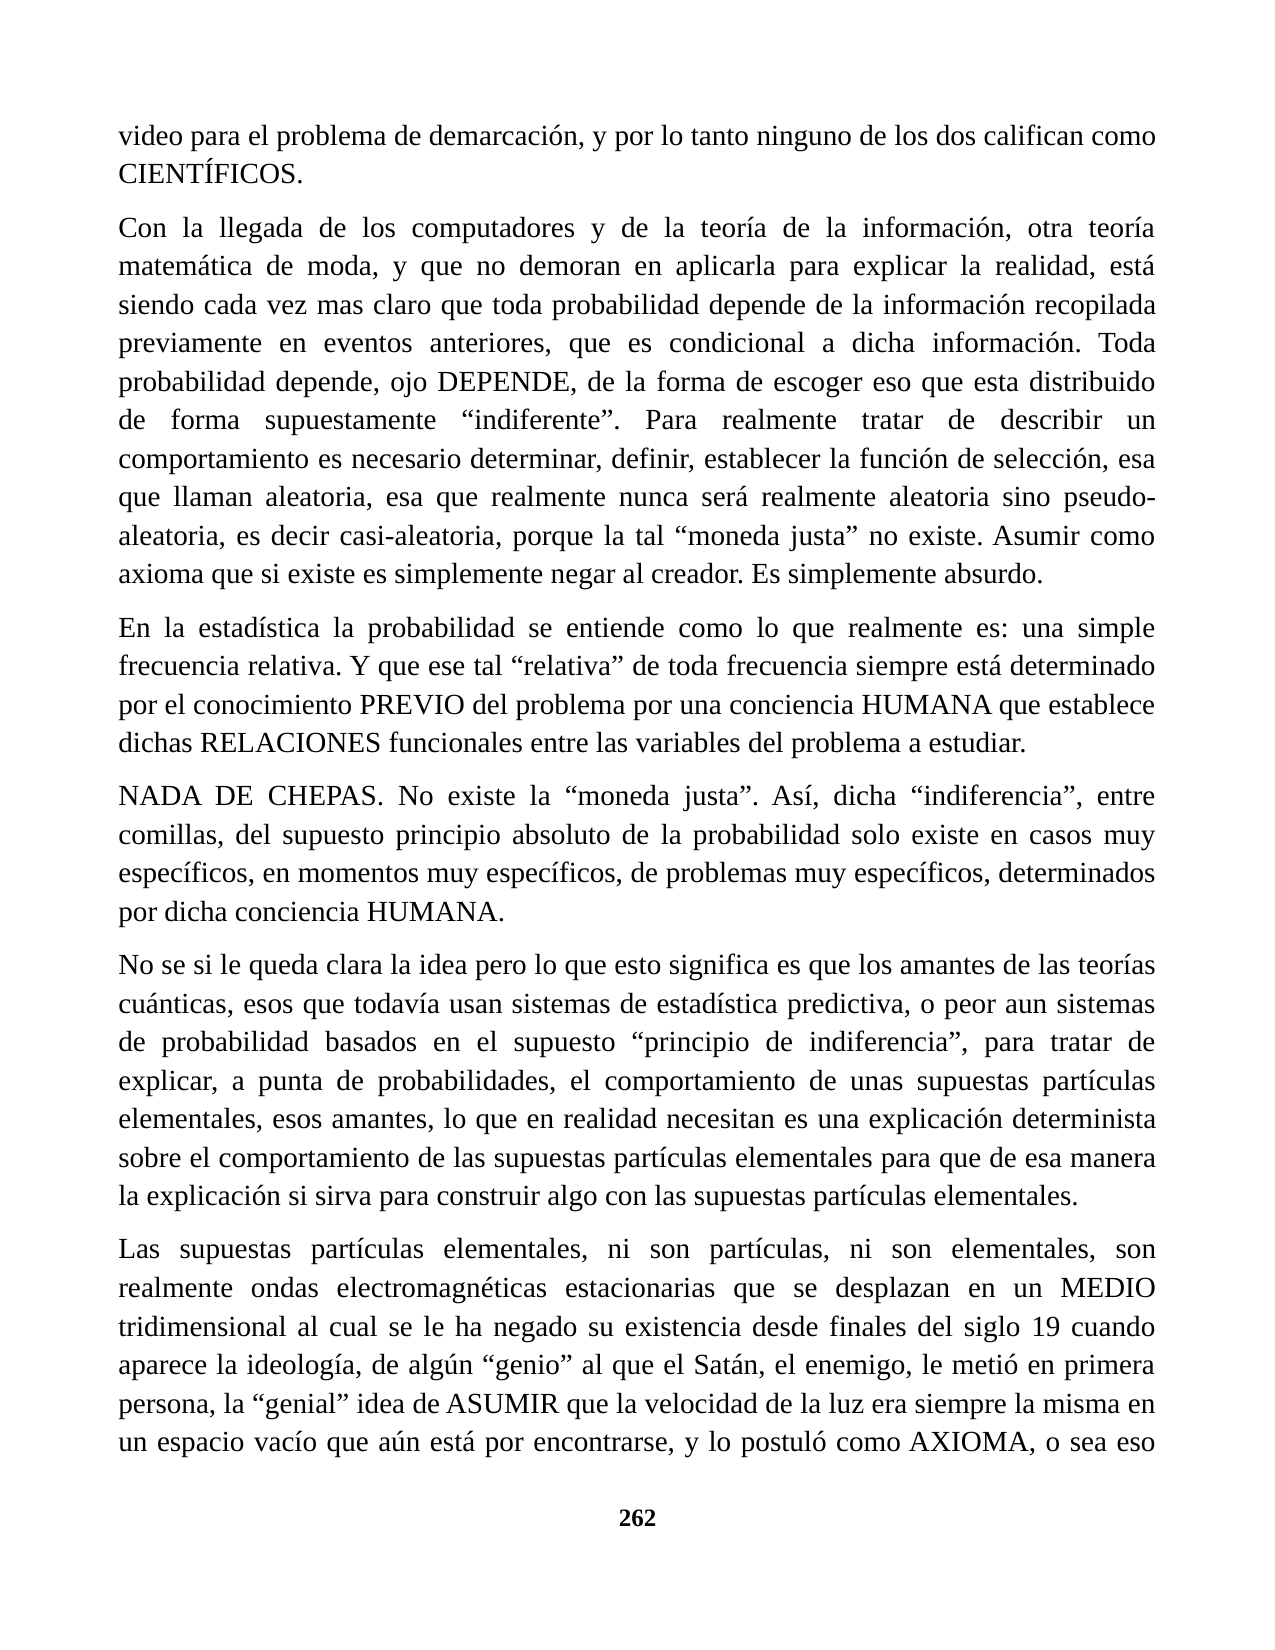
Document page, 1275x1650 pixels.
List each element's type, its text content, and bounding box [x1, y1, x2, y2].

text En la estadística la probabilidad se entiende como lo que realmente es: una simple frecuencia relativa. Y que ese tal “relativa” de toda frecuencia siempre está determinado por el conocimiento PREVIO del problema por una conciencia HUMANA que establece dichas RELACIONES funcionales entre las variables del problema a estudiar. [118, 610, 1157, 759]
text video para el problema de demarcación, y por lo tanto ninguno de los dos califican como CIENTÍFICOS. [118, 118, 1157, 190]
text NADA DE CHEPAS. No existe la “moneda justa”. Así, dicha “indiferencia”, entre comillas, del supuesto principio absoluto de la probabilidad solo existe en casos muy específicos, en momentos muy específicos, de problemas muy específicos, determinados por dicha conciencia HUMANA. [118, 778, 1157, 928]
text Las supuestas partículas elementales, ni son partículas, ni son elementales, son realmente ondas electromagnéticas estacionarias que se desplazan en un MEDIO tridimensional al cual se le ha negado su existencia desde finales del siglo 19 cuando aparece la ideología, de algún “genio” al que el Satán, el enemigo, le metió en primera persona, la “genial” idea de ASUMIR que la velocidad de la luz era siempre la misma en un espacio vacío que aún está por encontrarse, y lo postuló como AXIOMA, o sea eso [118, 1232, 1157, 1458]
text No se si le queda clara la idea pero lo que esto significa es que los amantes de las teorías cuánticas, esos que todavía usan sistemas de estadística predictiva, o peor aun sistemas de probabilidad basados en el supuesto “principio de indiferencia”, para tratar de explicar, a punta de probabilidades, el comportamiento de unas supuestas partículas elementales, esos amantes, lo que en realidad necesitan es una explicación determinista sobre el comportamiento de las supuestas partículas elementales para que de esa manera la explicación si sirva para construir algo con las supuestas partículas elementales. [118, 947, 1157, 1212]
text Con la llegada de los computadores y de la teoría de la información, otra teoría matemática de moda, y que no demoran en aplicarla para explicar la realidad, está siendo cada vez mas claro que toda probabilidad depende de la información recopilada previamente en eventos anteriores, que es condicional a dicha información. Toda probabilidad depende, ojo DEPENDE, de la forma de escoger eso que esta distribuido de forma supuestamente “indiferente”. Para realmente tratar de describir un comportamiento es necesario determinar, definir, establecer la función de selección, esa que llaman aleatoria, esa que realmente nunca será realmente aleatoria sino pseudo-aleatoria, es decir casi-aleatoria, porque la tal “moneda justa” no existe. Asumir como axioma que si existe es simplemente negar al creador. Es simplemente absurdo. [118, 210, 1157, 590]
